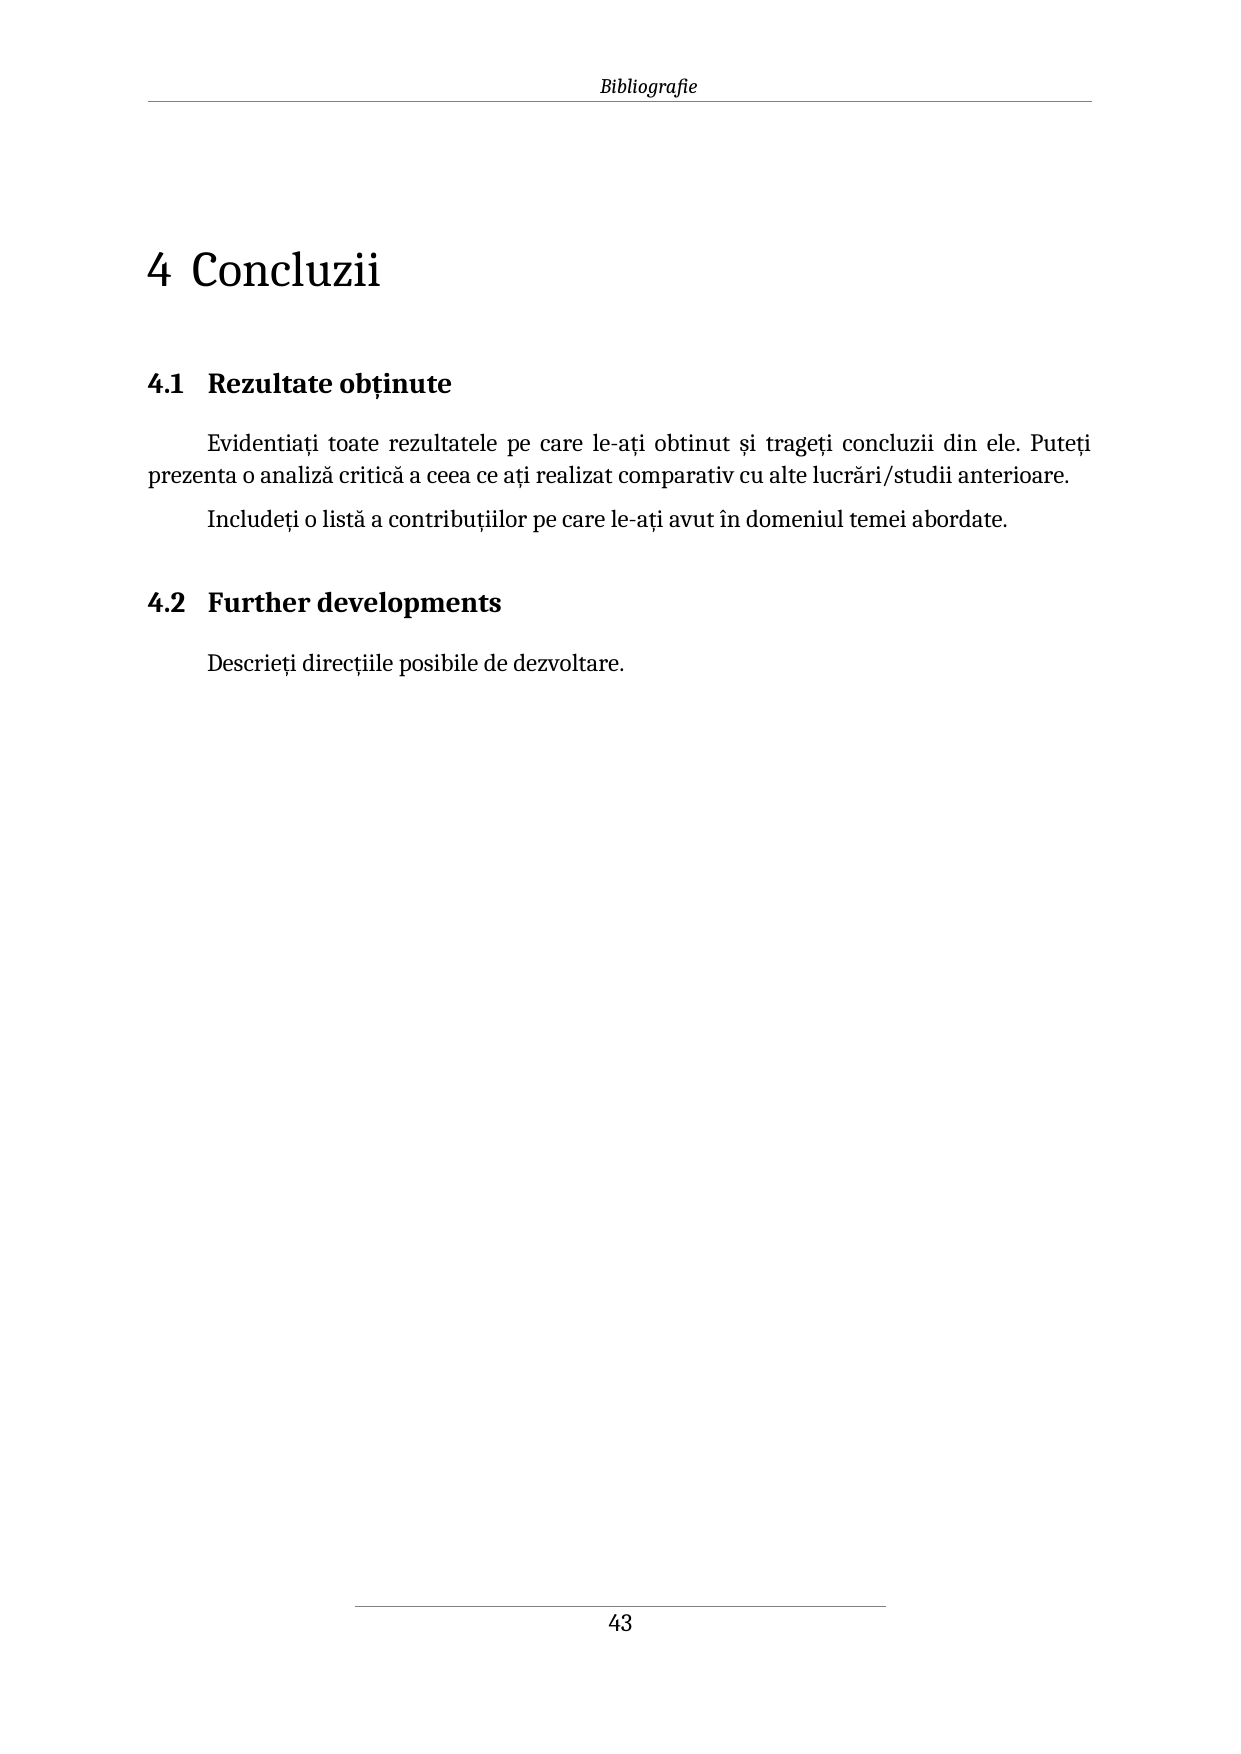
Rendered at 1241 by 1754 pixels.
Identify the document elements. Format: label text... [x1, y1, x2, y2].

text Includeți o listă a contribuțiilor pe care le-ați avut în domeniul temei abordate. [148, 505, 1092, 534]
text Descrieți direcțiile posibile de dezvoltare. [148, 648, 1092, 677]
subtitle Rezultate obținute [148, 367, 1092, 401]
text Evidentiați toate rezultatele pe care le-ați obtinut și trageți concluzii din ele. Puteți prezenta o analiză critică a ceea ce ați realizat comparativ cu alte lucrări/studii anterioare. [148, 429, 1092, 490]
subtitle Concluzii [148, 242, 1092, 299]
subtitle Further developments [148, 587, 1092, 620]
